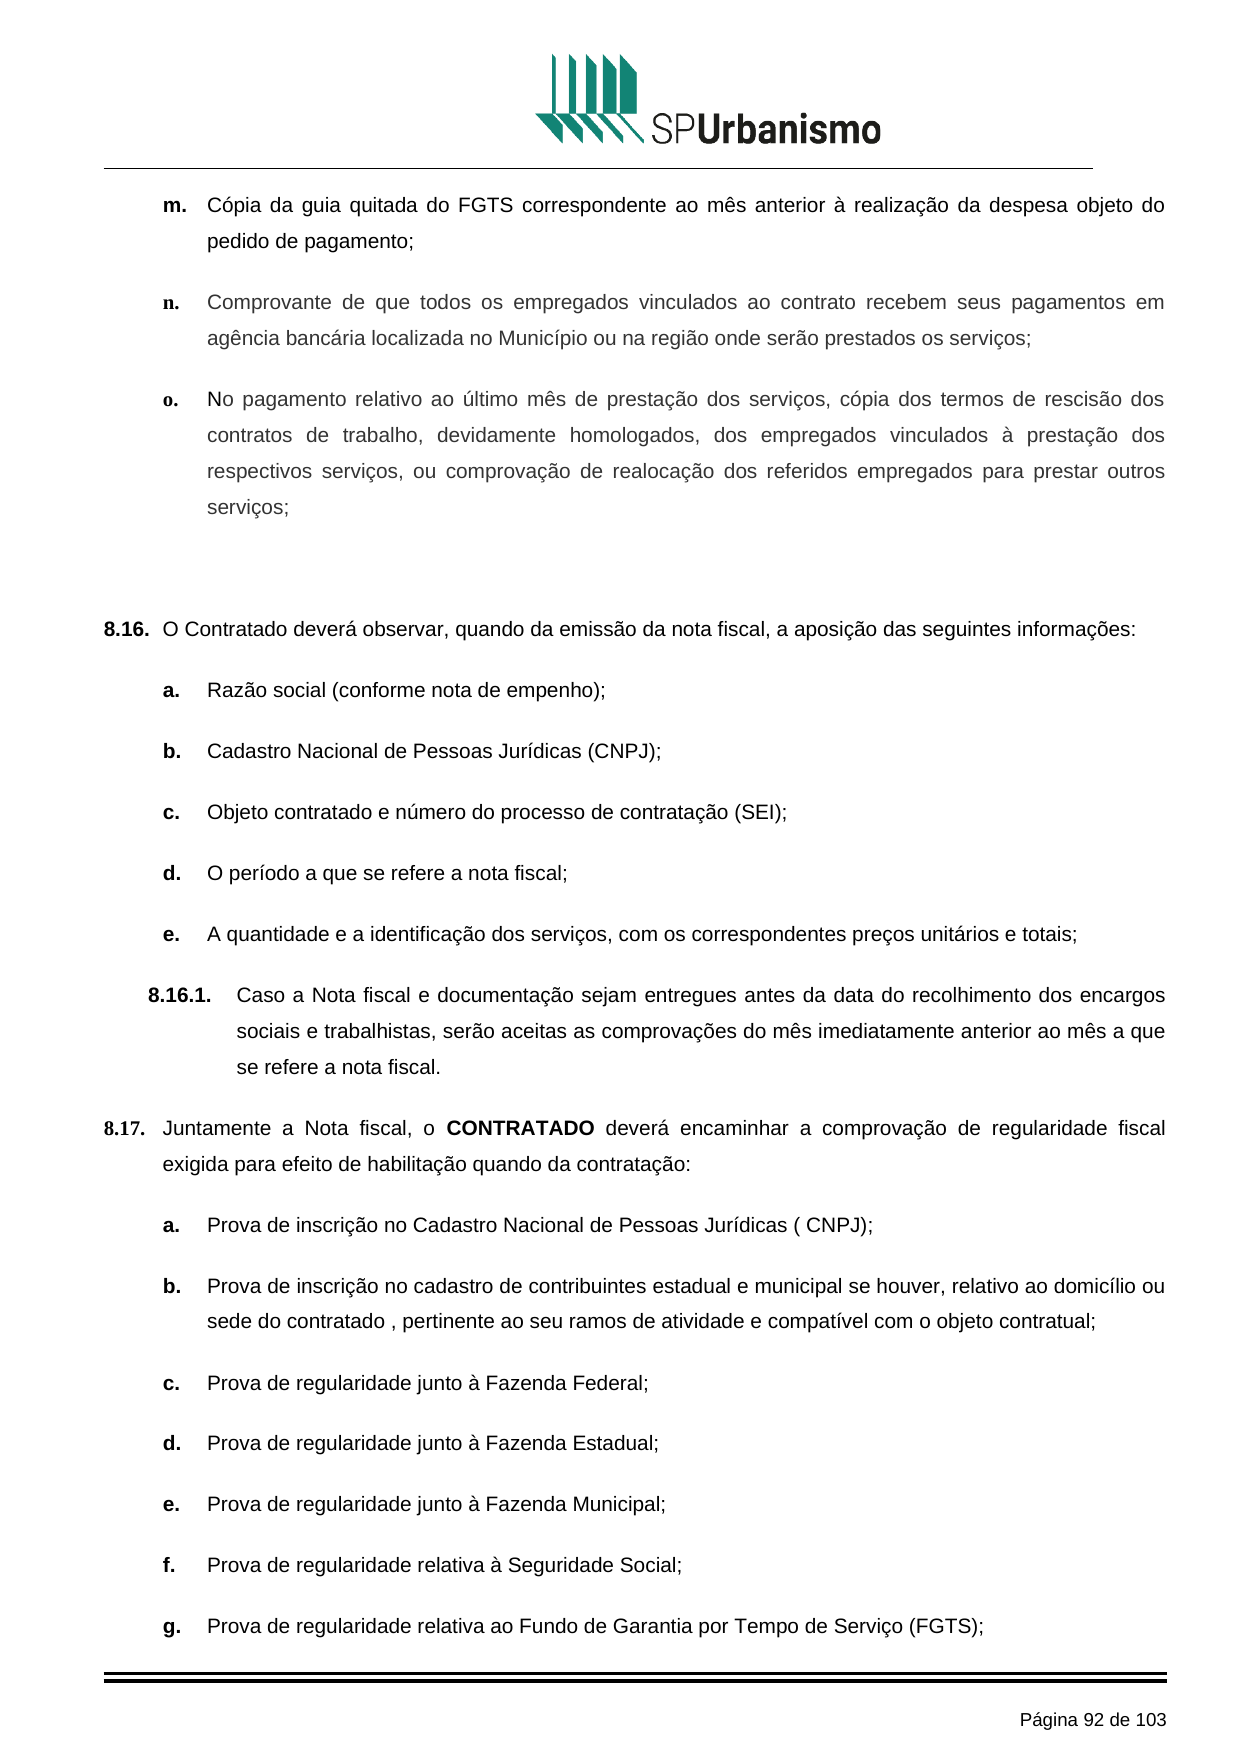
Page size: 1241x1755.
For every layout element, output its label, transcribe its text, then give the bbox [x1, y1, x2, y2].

list O período a que se refere a nota fiscal; [163, 861, 1167, 885]
list A quantidade e a identificação dos serviços, com os correspondentes preços unitários e totais; [163, 922, 1167, 946]
list Cópia da guia quitada do FGTS correspondente ao mês anterior à realização da despesa objeto do pedido de pagamento; [163, 193, 1167, 253]
list Prova de inscrição no cadastro de contribuintes estadual e municipal se houver, relativo ao domicílio ou sede do contratado , pertinente ao seu ramos de atividade e compatível com o objeto contratual; [163, 1273, 1167, 1333]
list Prova de regularidade junto à Fazenda Municipal; [163, 1492, 1167, 1516]
list Prova de regularidade junto à Fazenda Estadual; [163, 1431, 1167, 1455]
list Comprovante de que todos os empregados vinculados ao contrato recebem seus pagamentos em agência bancária localizada no Município ou na região onde serão prestados os serviços; [163, 290, 1167, 350]
list Caso a Nota fiscal e documentação sejam entregues antes da data do recolhimento dos encargos sociais e trabalhistas, serão aceitas as comprovações do mês imediatamente anterior ao mês a que se refere a nota fiscal. [148, 983, 1167, 1078]
list Prova de regularidade junto à Fazenda Federal; [163, 1370, 1167, 1394]
list Prova de inscrição no Cadastro Nacional de Pessoas Jurídicas ( CNPJ); [163, 1212, 1167, 1236]
list Objeto contratado e número do processo de contratação (SEI); [163, 800, 1167, 824]
list No pagamento relativo ao último mês de prestação dos serviços, cópia dos termos de rescisão dos contratos de trabalho, devidamente homologados, dos empregados vinculados à prestação dos respectivos serviços, ou comprovação de realocação dos referidos empregados para prestar outros serviços; [163, 387, 1167, 519]
list Razão social (conforme nota de empenho); [163, 678, 1167, 702]
list Prova de regularidade relativa ao Fundo de Garantia por Tempo de Serviço (FGTS); [163, 1614, 1167, 1638]
list O Contratado deverá observar, quando da emissão da nota fiscal, a aposição das seguintes informações: [103, 617, 1167, 641]
list Cadastro Nacional de Pessoas Jurídicas (CNPJ); [163, 739, 1167, 763]
list Juntamente a Nota fiscal, o CONTRATADO deverá encaminhar a comprovação de regularidade fiscal exigida para efeito de habilitação quando da contratação: [103, 1115, 1167, 1176]
list Prova de regularidade relativa à Seguridade Social; [163, 1553, 1167, 1577]
